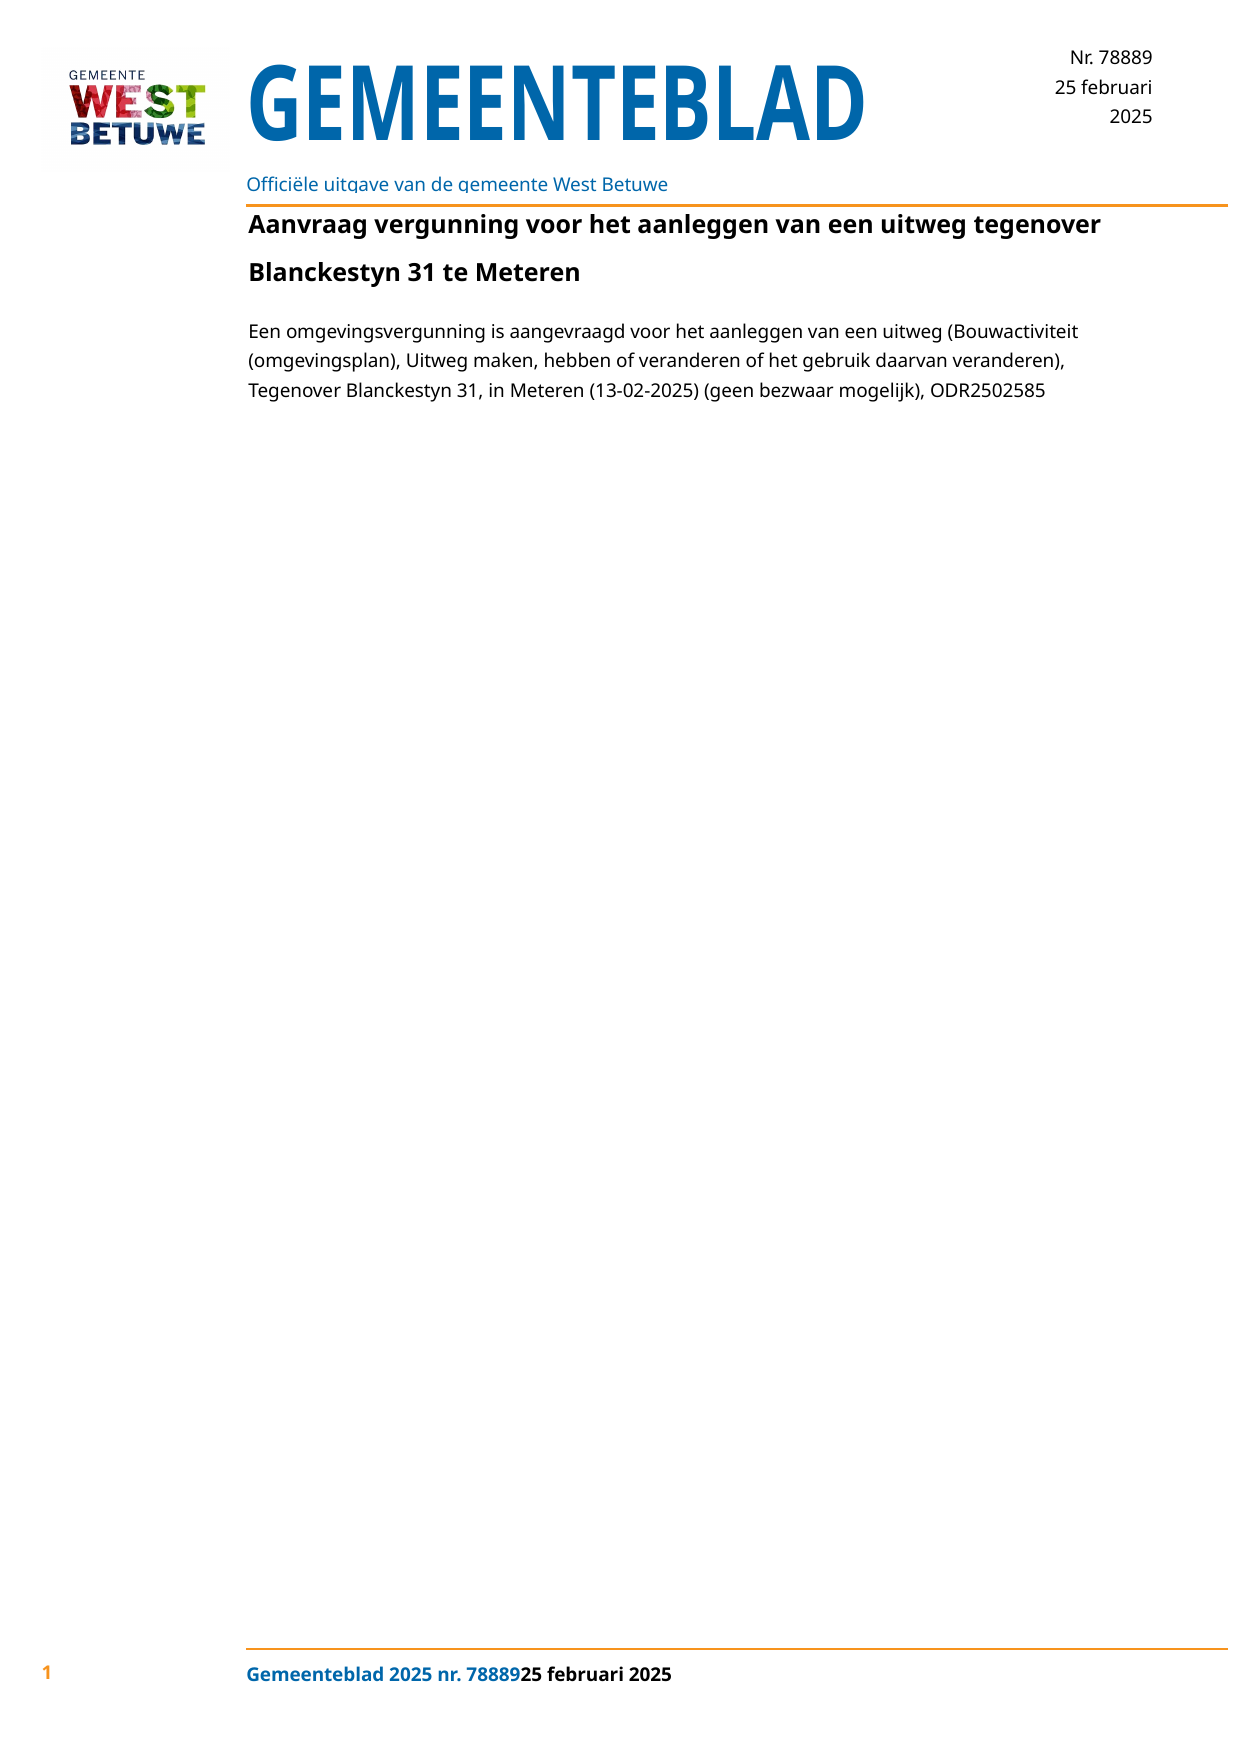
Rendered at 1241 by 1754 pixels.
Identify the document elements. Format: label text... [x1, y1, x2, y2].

text Aanvraag vergunning voor het aanleggen van een uitweg tegenover Blanckestyn 31 te Meteren [248, 207, 1152, 288]
picture [41, 47, 231, 172]
text Een omgevingsvergunning is aangevraagd voor het aanleggen van een uitweg (Bouwactiviteit (omgevingsplan), Uitweg maken, hebben of veranderen of het gebruik daarvan veranderen), Tegenover Blanckestyn 31, in Meteren (13-02-2025) (geen bezwaar mogelijk), ODR2502585 [248, 318, 1152, 403]
